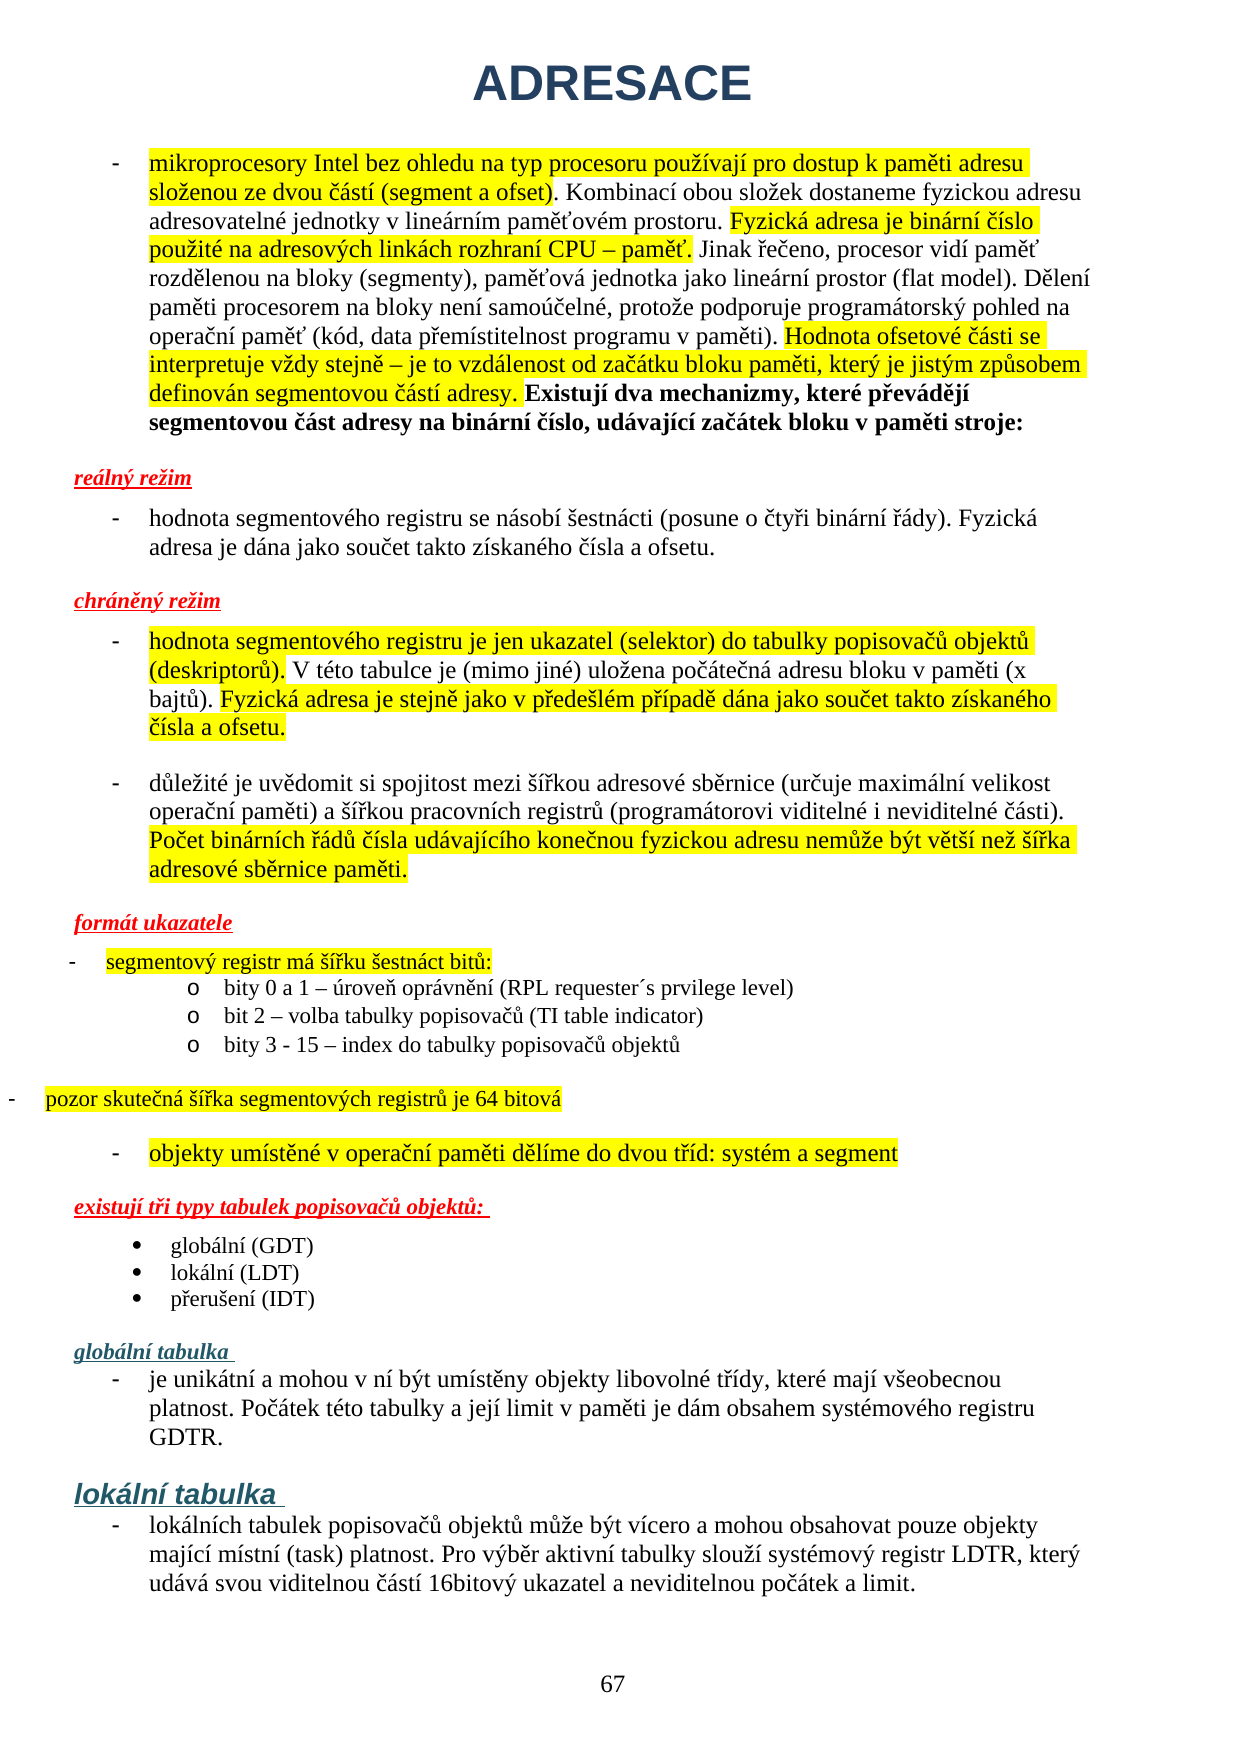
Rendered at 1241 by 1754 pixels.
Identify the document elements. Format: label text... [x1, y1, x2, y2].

list globální (GDT) [133, 1232, 1093, 1259]
text formát ukazatele [74, 909, 1151, 935]
list je unikátní a mohou v ní být umístěny objekty libovolné třídy, které mají všeobecnou platnost. Počátek této tabulky a její limit v paměti je dám obsahem systémového registru GDTR. [133, 1364, 1092, 1450]
list přerušení (IDT) [133, 1285, 1093, 1311]
list segmentový registr má šířku šestnáct bitů: [90, 948, 1151, 974]
text lokální tabulka [74, 1477, 1151, 1510]
list lokálních tabulek popisovačů objektů může být vícero a mohou obsahovat pouze objekty mající místní (task) platnost. Pro výběr aktivní tabulky slouží systémový registr LDTR, který udává svou viditelnou částí 16bitový ukazatel a neviditelnou počátek a limit. [133, 1510, 1092, 1597]
text existují tři typy tabulek popisovačů objektů: [74, 1193, 1151, 1220]
text chráněný režim [74, 587, 1151, 614]
list hodnota segmentového registru se násobí šestnácti (posune o čtyři binární řády). Fyzická adresa je dána jako součet takto získaného čísla a ofsetu. [133, 503, 1092, 561]
list mikroprocesory Intel bez ohledu na typ procesoru používají pro dostup k paměti adresu složenou ze dvou částí (segment a ofset). Kombinací obou složek dostaneme fyzickou adresu adresovatelné jednotky v lineárním paměťovém prostoru. Fyzická adresa je binární číslo použité na adresových linkách rozhraní CPU – paměť. Jinak řečeno, procesor vidí paměť rozdělenou na bloky (segmenty), paměťová jednotka jako lineární prostor (flat model). Dělení paměti procesorem na bloky není samoúčelné, protože podporuje programátorský pohled na operační paměť (kód, data přemístitelnost programu v paměti). Hodnota ofsetové části se interpretuje vždy stejně – je to vzdálenost od začátku bloku paměti, který je jistým způsobem definován segmentovou částí adresy. Existují dva mechanizmy, které převádějí segmentovou část adresy na binární číslo, udávající začátek bloku v paměti stroje: [133, 148, 1092, 436]
list bity 3 - 15 – index do tabulky popisovačů objektů [186, 1031, 1151, 1059]
text globální tabulka [74, 1338, 1151, 1364]
text reálný režim [74, 464, 1151, 491]
list bity 0 a 1 – úroveň oprávnění (RPL requester´s prvilege level) [186, 974, 1151, 1003]
list lokální (LDT) [133, 1259, 1093, 1285]
list bit 2 – volba tabulky popisovačů (TI table indicator) [186, 1003, 1151, 1031]
list hodnota segmentového registru je jen ukazatel (selektor) do tabulky popisovačů objektů (deskriptorů). V této tabulce je (mimo jiné) uložena počátečná adresu bloku v paměti (x bajtů). Fyzická adresa je stejně jako v předešlém případě dána jako součet takto získaného čísla a ofsetu. [133, 626, 1092, 741]
text ADRESACE [162, 53, 1063, 111]
list objekty umístěné v operační paměti dělíme do dvou tříd: systém a segment [133, 1138, 1092, 1167]
list důležité je uvědomit si spojitost mezi šířkou adresové sběrnice (určuje maximální velikost operační paměti) a šířkou pracovních registrů (programátorovi viditelné i neviditelné části). Počet binárních řádů čísla udávajícího konečnou fyzickou adresu nemůže být větší než šířka adresové sběrnice paměti. [133, 768, 1092, 883]
list pozor skutečná šířka segmentových registrů je 64 bitová [29, 1085, 1151, 1112]
